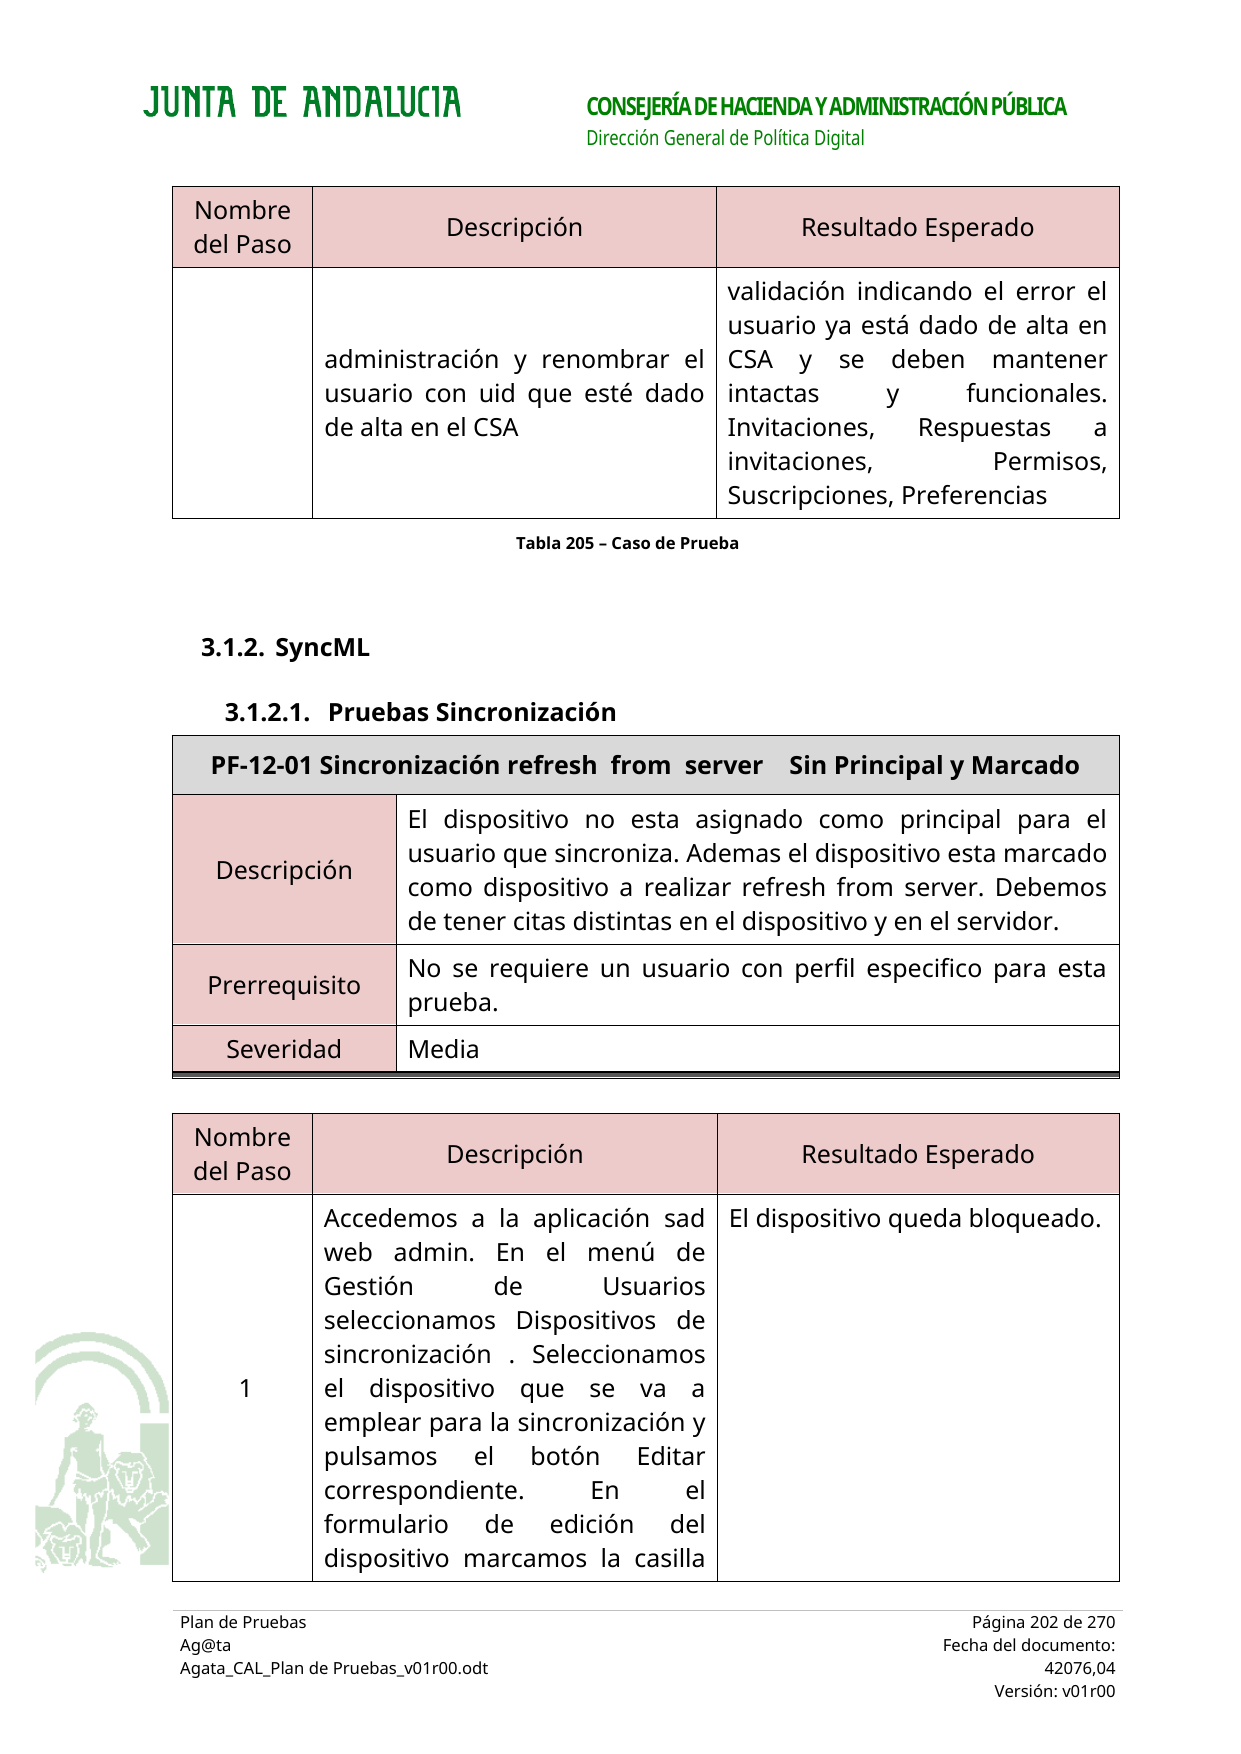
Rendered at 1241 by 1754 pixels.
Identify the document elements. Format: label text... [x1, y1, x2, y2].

table_cell Severidad [173, 1026, 396, 1071]
table_header Resultado Esperado [718, 1114, 1119, 1193]
table_cell validación indicando el error el usuario ya está dado de alta en CSA y se deben mantener intactas y funcionales. Invitaciones, Respuestas a invitaciones, Permisos, Suscripciones, Preferencias [717, 268, 1119, 518]
table_cell administración y renombrar el usuario con uid que esté dado de alta en el CSA [313, 268, 716, 518]
table_cell Media [397, 1026, 1119, 1071]
table_header Descripción [313, 1114, 717, 1193]
table_cell [173, 268, 312, 518]
table_header Resultado Esperado [717, 187, 1119, 267]
table_cell 1 [173, 1195, 312, 1581]
subtitle Pruebas Sincronización [224, 694, 1107, 728]
table_header Nombre del Paso [173, 187, 312, 267]
table_cell Prerrequisito [173, 945, 396, 1024]
table_header Nombre del Paso [173, 1114, 312, 1193]
table_cell Descripción [173, 795, 396, 943]
subtitle SyncML [201, 629, 1107, 663]
table_header Descripción [313, 187, 716, 267]
picture [143, 86, 461, 117]
table_cell No se requiere un usuario con perfil especifico para esta prueba. [397, 945, 1119, 1024]
table_header PF-12-01 Sincronización refresh from server Sin Principal y Marcado [173, 736, 1119, 794]
table_cell [173, 1073, 1119, 1077]
table_cell El dispositivo queda bloqueado. [718, 1195, 1119, 1581]
table_cell El dispositivo no esta asignado como principal para el usuario que sincroniza. Ademas el dispositivo esta marcado como dispositivo a realizar refresh from server. Debemos de tener citas distintas en el dispositivo y en el servidor. [397, 795, 1119, 943]
text Tabla 205 – Caso de Prueba [148, 531, 1107, 554]
table_cell Accedemos a la aplicación sad web admin. En el menú de Gestión de Usuarios seleccionamos Dispositivos de sincronización . Seleccionamos el dispositivo que se va a emplear para la sincronización y pulsamos el botón Editar correspondiente. En el formulario de edición del dispositivo marcamos la casilla [313, 1195, 717, 1581]
